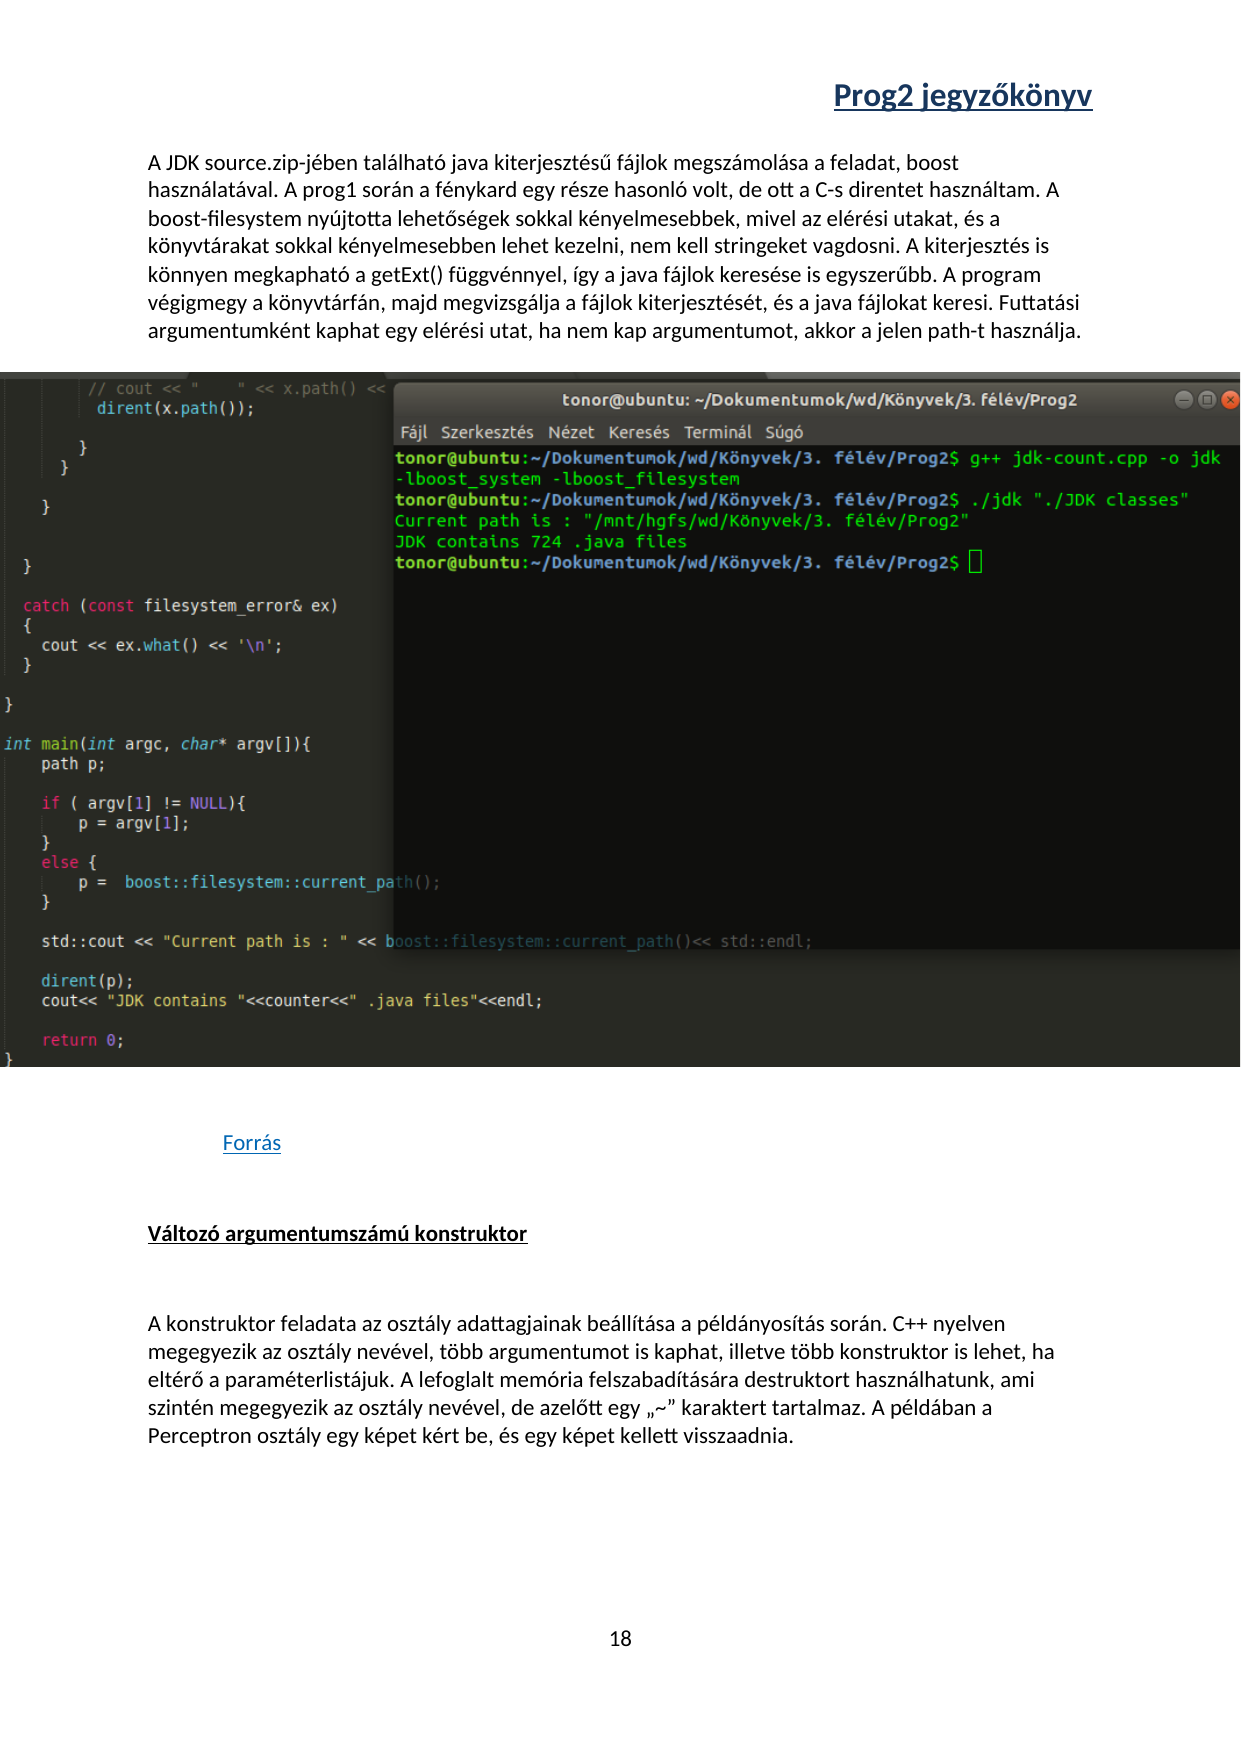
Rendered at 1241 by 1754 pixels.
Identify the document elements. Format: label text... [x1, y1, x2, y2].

picture [0, 372, 1241, 1067]
text Forrás [148, 1067, 1093, 1157]
text Változó argumentumszámú konstruktor [148, 1219, 1093, 1247]
text A JDK source.zip-jében található java kiterjesztésű fájlok megszámolása a feladat, boost használatával. A prog1 során a fénykard egy része hasonló volt, de ott a C-s direntet használtam. A boost-filesystem nyújtotta lehetőségek sokkal kényelmesebbek, mivel az elérési utakat, és a könyvtárakat sokkal kényelmesebben lehet kezelni, nem kell stringeket vagdosni. A kiterjesztés is könnyen megkapható a getExt() függvénnyel, így a java fájlok keresése is egyszerűbb. A program végigmegy a könyvtárfán, majd megvizsgálja a fájlok kiterjesztését, és a java fájlokat keresi. Futtatási argumentumként kaphat egy elérési utat, ha nem kap argumentumot, akkor a jelen path-t használja. [148, 148, 1093, 344]
text A konstruktor feladata az osztály adattagjainak beállítása a példányosítás során. C++ nyelven megegyezik az osztály nevével, több argumentumot is kaphat, illetve több konstruktor is lehet, ha eltérő a paraméterlistájuk. A lefoglalt memória felszabadítására destruktort használhatunk, ami szintén megegyezik az osztály nevével, de azelőtt egy „~” karaktert tartalmaz. A példában a Perceptron osztály egy képet kért be, és egy képet kellett visszaadnia. [148, 1309, 1093, 1449]
